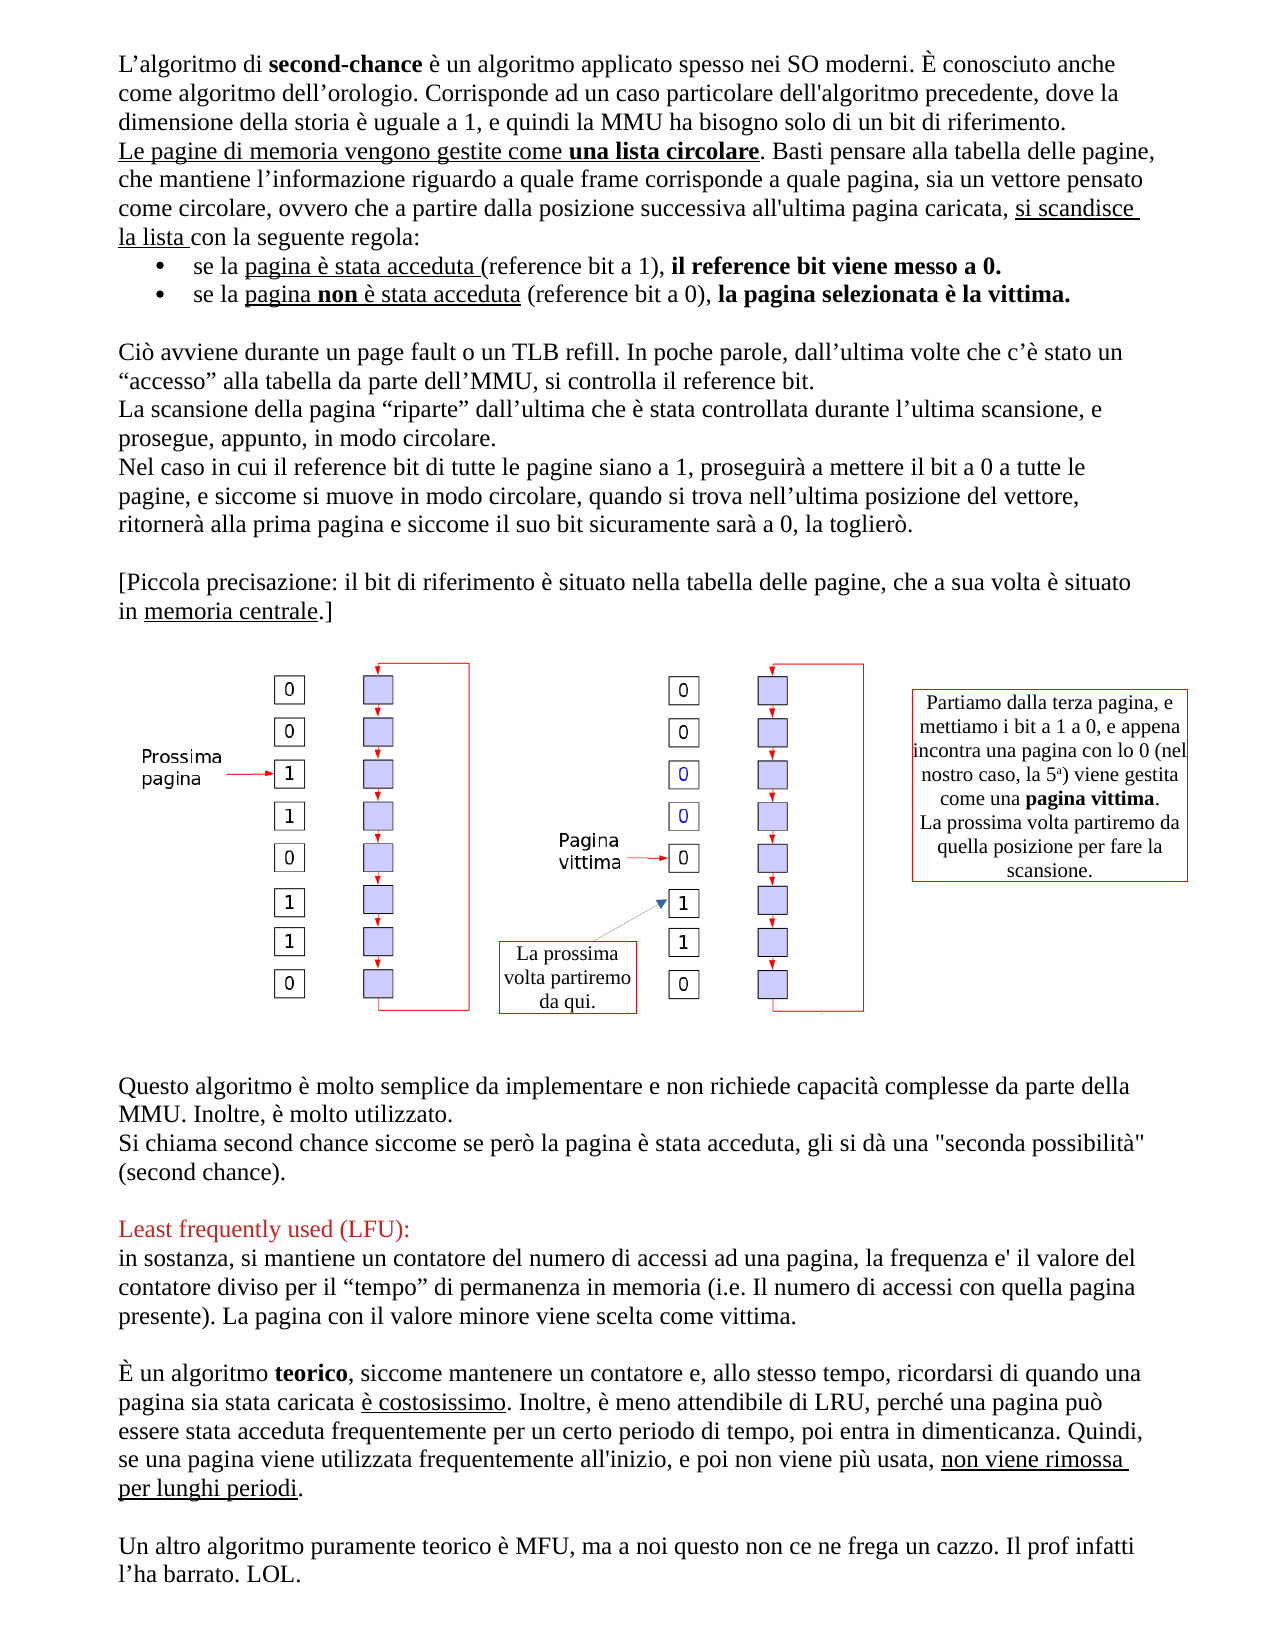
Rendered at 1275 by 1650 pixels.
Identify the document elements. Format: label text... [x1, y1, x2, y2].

text Ciò avviene durante un page fault o un TLB refill. In poche parole, dall’ultima volte che c’è stato un “accesso” alla tabella da parte dell’MMU, si controlla il reference bit. [118, 337, 1157, 394]
text Least frequently used (LFU): [118, 1214, 1157, 1243]
text Un altro algoritmo puramente teorico è MFU, ma a noi questo non ce ne frega un cazzo. Il prof infatti l’ha barrato. LOL. [118, 1531, 1157, 1588]
picture [500, 942, 636, 1013]
text È un algoritmo teorico, siccome mantenere un contatore e, allo stesso tempo, ricordarsi di quando una pagina sia stata caricata è costosissimo. Inoltre, è meno attendibile di LRU, perché una pagina può essere stata acceduta frequentemente per un certo periodo di tempo, poi entra in dimenticanza. Quindi, se una pagina viene utilizzata frequentemente all'inizio, e poi non viene più usata, non viene rimossa per lunghi periodi. [118, 1358, 1157, 1502]
text Nel caso in cui il reference bit di tutte le pagine siano a 1, proseguirà a mettere il bit a 0 a tutte le pagine, e siccome si muove in modo circolare, quando si trova nell’ultima posizione del vettore, ritornerà alla prima pagina e siccome il suo bit sicuramente sarà a 0, la toglierò. [118, 452, 1157, 538]
text [Piccola precisazione: il bit di riferimento è situato nella tabella delle pagine, che a sua volta è situato in memoria centrale.] [118, 567, 1157, 624]
text in sostanza, si mantiene un contatore del numero di accessi ad una pagina, la frequenza e' il valore del contatore diviso per il “tempo” di permanenza in memoria (i.e. Il numero di accessi con quella pagina presente). La pagina con il valore minore viene scelta come vittima. [118, 1243, 1157, 1329]
text Si chiama second chance siccome se però la pagina è stata acceduta, gli si dà una "seconda possibilità" (second chance). [118, 1128, 1157, 1186]
list se la pagina è stata acceduta (reference bit a 1), il reference bit viene messo a 0. [156, 251, 1157, 279]
text La scansione della pagina “riparte” dall’ultima che è stata controllata durante l’ultima scansione, e prosegue, appunto, in modo circolare. [118, 394, 1157, 452]
picture [138, 660, 867, 1014]
list se la pagina non è stata acceduta (reference bit a 0), la pagina selezionata è la vittima. [156, 279, 1157, 308]
text Le pagine di memoria vengono gestite come una lista circolare. Basti pensare alla tabella delle pagine, che mantiene l’informazione riguardo a quale frame corrisponde a quale pagina, sia un vettore pensato come circolare, ovvero che a partire dalla posizione successiva all'ultima pagina caricata, si scandisce la lista con la seguente regola: [118, 136, 1157, 251]
text Questo algoritmo è molto semplice da implementare e non richiede capacità complesse da parte della MMU. Inoltre, è molto utilizzato. [118, 1071, 1157, 1128]
text L’algoritmo di second-chance è un algoritmo applicato spesso nei SO moderni. È conosciuto anche come algoritmo dell’orologio. Corrisponde ad un caso particolare dell'algoritmo precedente, dove la dimensione della storia è uguale a 1, e quindi la MMU ha bisogno solo di un bit di riferimento. [118, 49, 1157, 136]
